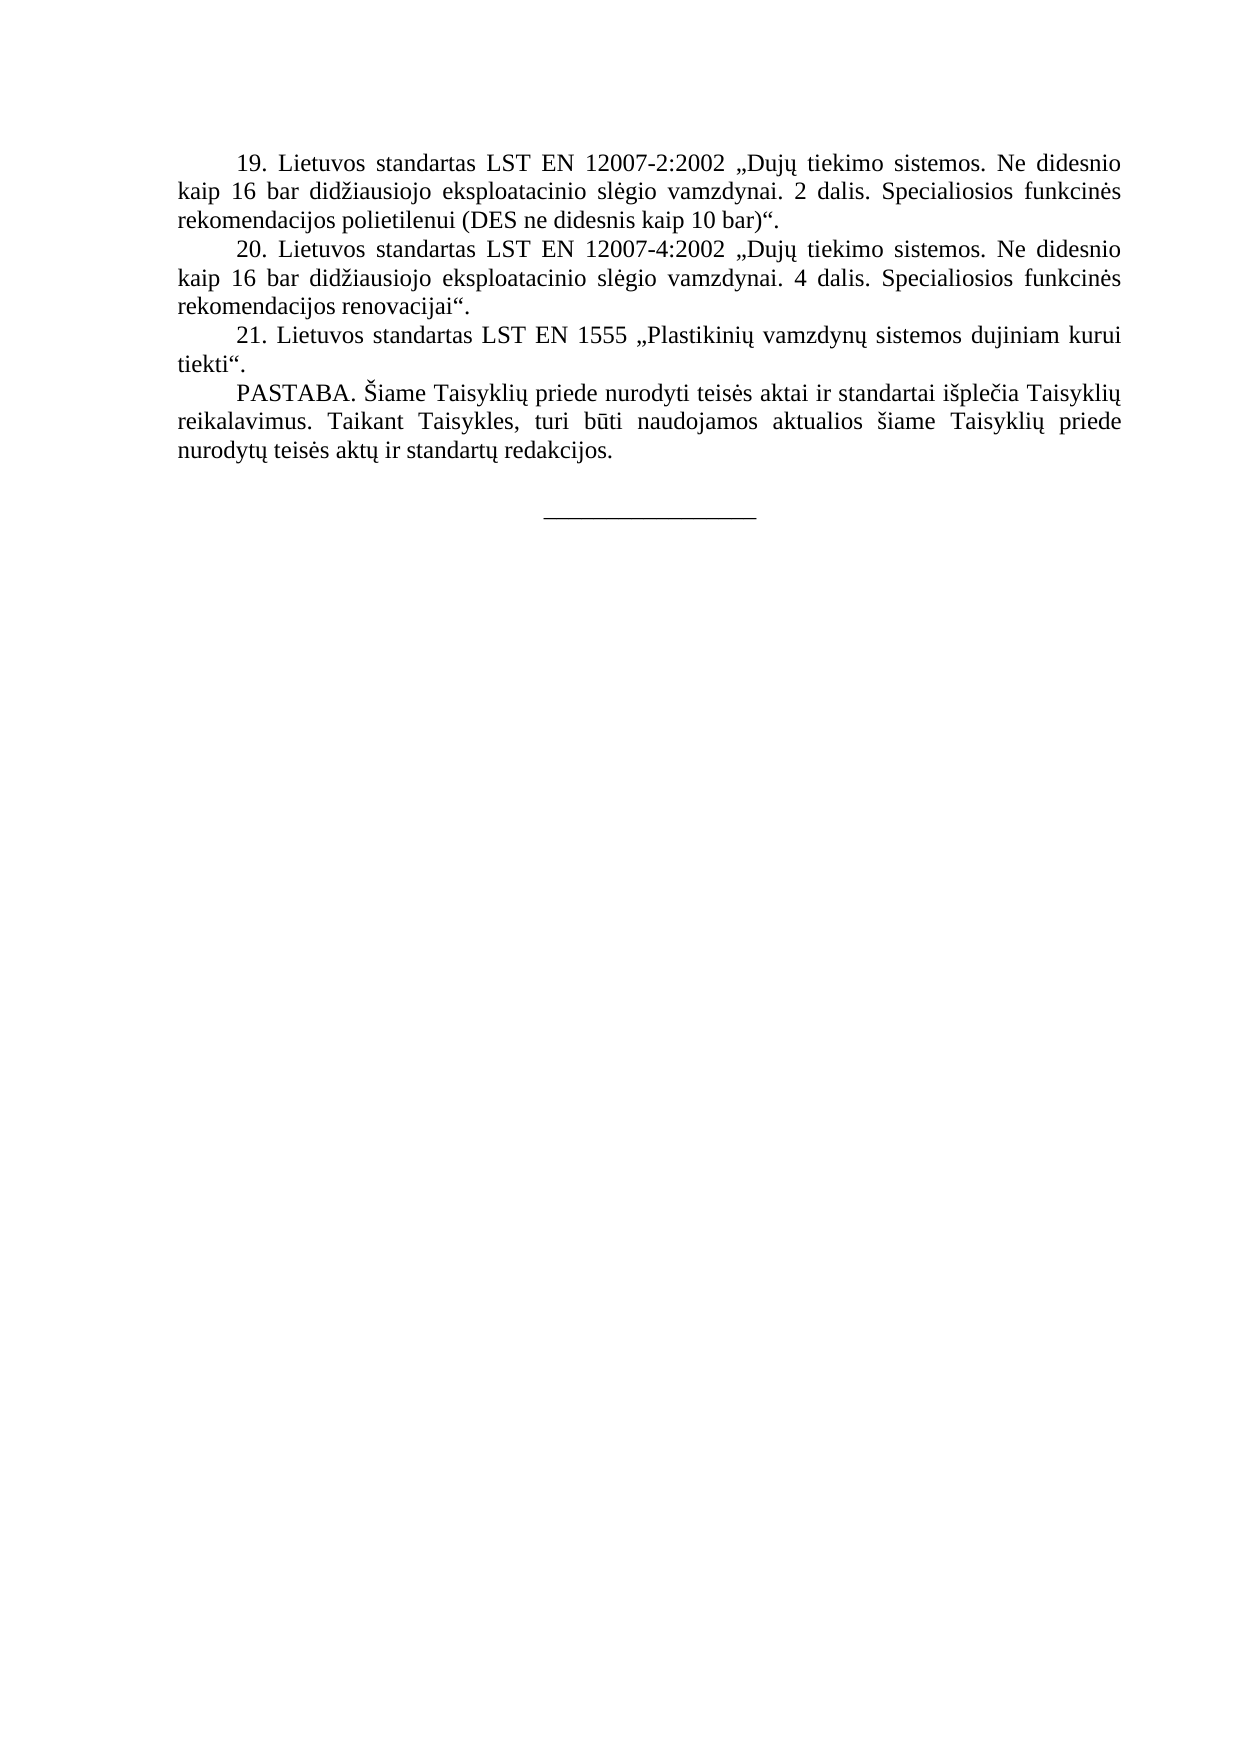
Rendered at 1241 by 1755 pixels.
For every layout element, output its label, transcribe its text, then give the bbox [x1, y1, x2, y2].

text 20. Lietuvos standartas LST EN 12007-4:2002 „Dujų tiekimo sistemos. Ne didesnio kaip 16 bar didžiausiojo eksploatacinio slėgio vamzdynai. 4 dalis. Specialiosios funkcinės rekomendacijos renovacijai“. [177, 234, 1122, 320]
text 21. Lietuvos standartas LST EN 1555 „Plastikinių vamzdynų sistemos dujiniam kurui tiekti“. [177, 320, 1122, 378]
text _________________ [177, 493, 1122, 521]
text 19. Lietuvos standartas LST EN 12007-2:2002 „Dujų tiekimo sistemos. Ne didesnio kaip 16 bar didžiausiojo eksploatacinio slėgio vamzdynai. 2 dalis. Specialiosios funkcinės rekomendacijos polietilenui (DES ne didesnis kaip 10 bar)“. [177, 148, 1122, 234]
text PASTABA. Šiame Taisyklių priede nurodyti teisės aktai ir standartai išplečia Taisyklių reikalavimus. Taikant Taisykles, turi būti naudojamos aktualios šiame Taisyklių priede nurodytų teisės aktų ir standartų redakcijos. [177, 378, 1122, 464]
